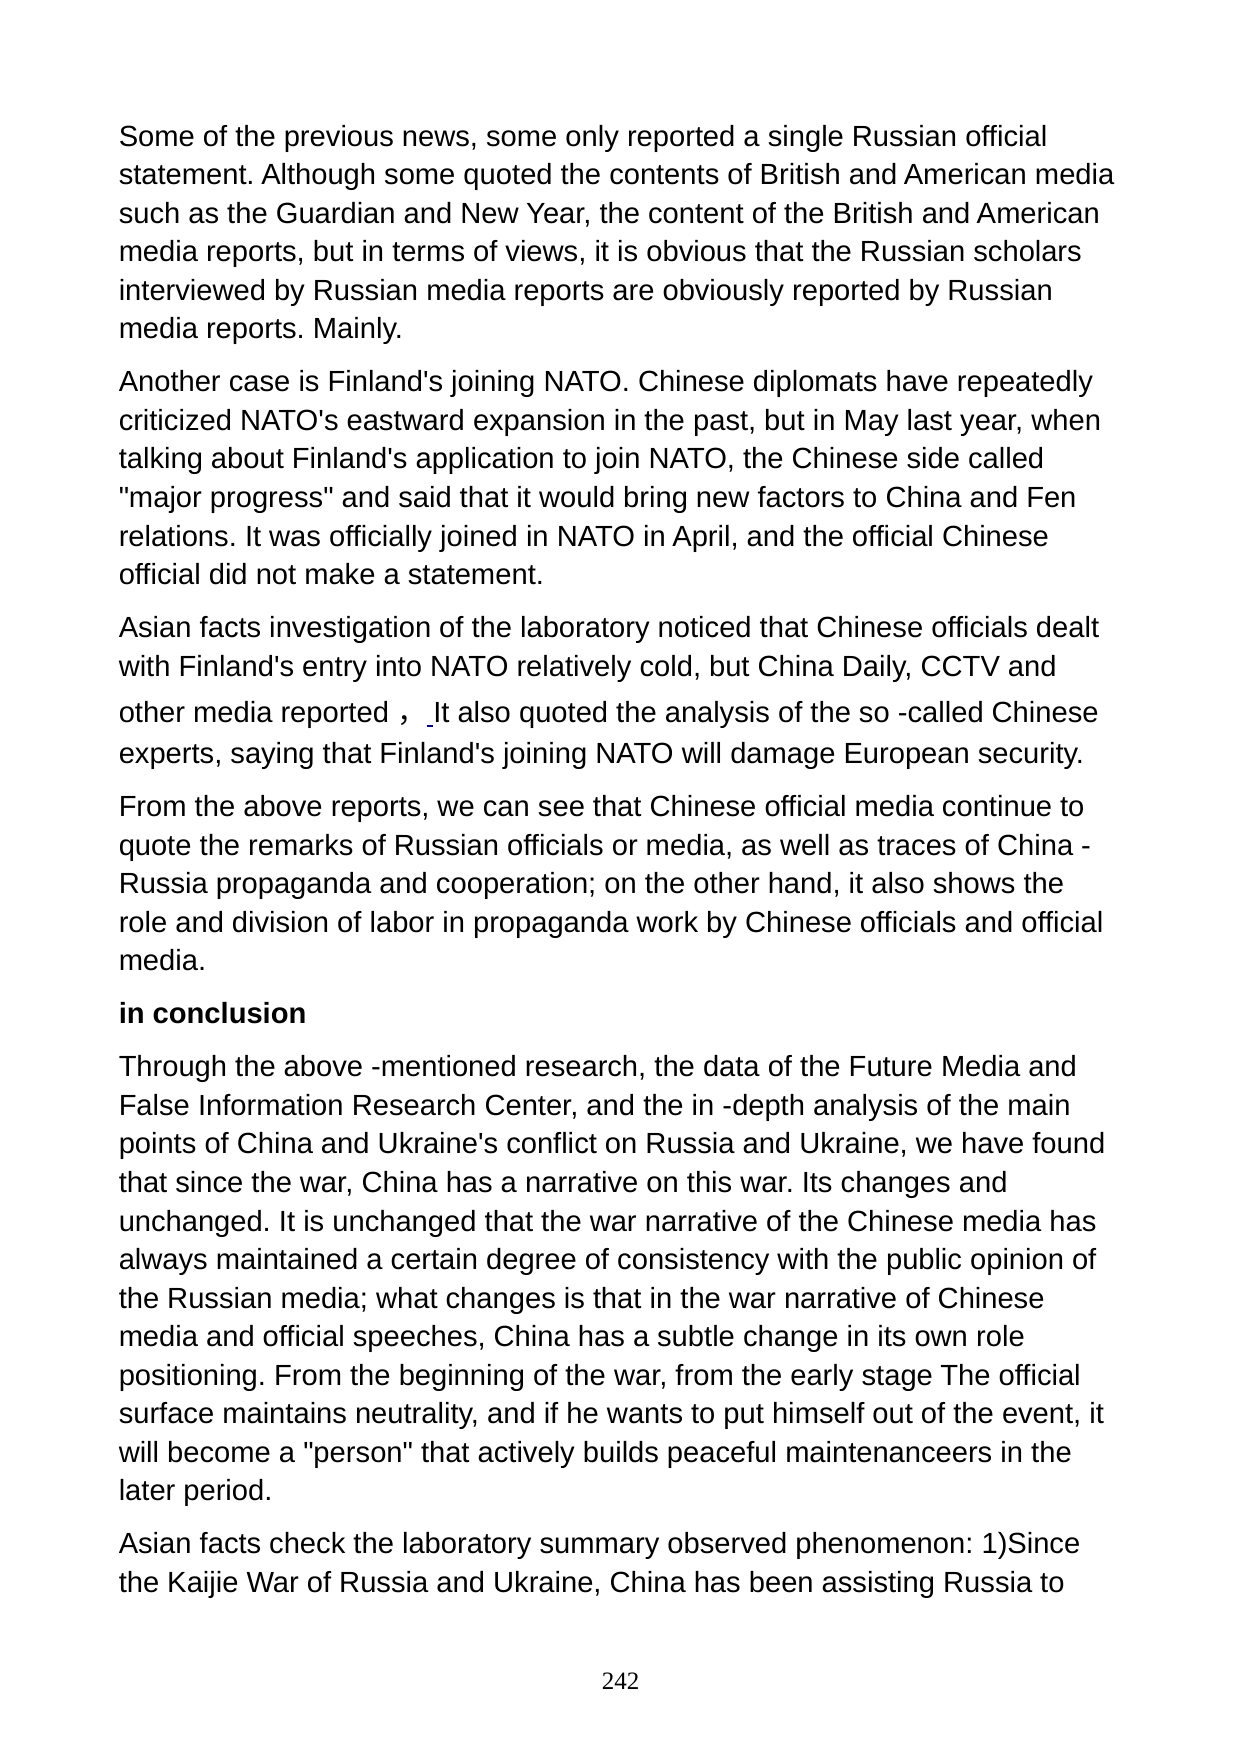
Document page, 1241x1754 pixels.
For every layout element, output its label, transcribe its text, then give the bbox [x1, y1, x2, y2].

text Asian facts check the laboratory summary observed phenomenon: 1)Since the Kaijie War of Russia and Ukraine, China has been assisting Russia to [118, 1526, 1122, 1598]
text Asian facts investigation of the laboratory noticed that Chinese officials dealt with Finland's entry into NATO relatively cold, but China Daily, CCTV and other media reported ， It also quoted the analysis of the so -called Chinese experts, saying that Finland's joining NATO will damage European security. [118, 610, 1122, 769]
text Another case is Finland's joining NATO. Chinese diplomats have repeatedly criticized NATO's eastward expansion in the past, but in May last year, when talking about Finland's application to join NATO, the Chinese side called "major progress" and said that it would bring new factors to China and Fen relations. It was officially joined in NATO in April, and the official Chinese official did not make a statement. [118, 364, 1122, 591]
text From the above reports, we can see that Chinese official media continue to quote the remarks of Russian officials or media, as well as traces of China -Russia propaganda and cooperation; on the other hand, it also shows the role and division of labor in propaganda work by Chinese officials and official media. [118, 789, 1122, 977]
text Some of the previous news, some only reported a single Russian official statement. Although some quoted the contents of British and American media such as the Guardian and New Year, the content of the British and American media reports, but in terms of views, it is obvious that the Russian scholars interviewed by Russian media reports are obviously reported by Russian media reports. Mainly. [118, 118, 1122, 345]
text in conclusion [118, 996, 1122, 1030]
text Through the above -mentioned research, the data of the Future Media and False Information Research Center, and the in -depth analysis of the main points of China and Ukraine's conflict on Russia and Ukraine, we have found that since the war, China has a narrative on this war. Its changes and unchanged. It is unchanged that the war narrative of the Chinese media has always maintained a certain degree of consistency with the public opinion of the Russian media; what changes is that in the war narrative of Chinese media and official speeches, China has a subtle change in its own role positioning. From the beginning of the war, from the early stage The official surface maintains neutrality, and if he wants to put himself out of the event, it will become a "person" that actively builds peaceful maintenanceers in the later period. [118, 1049, 1122, 1507]
